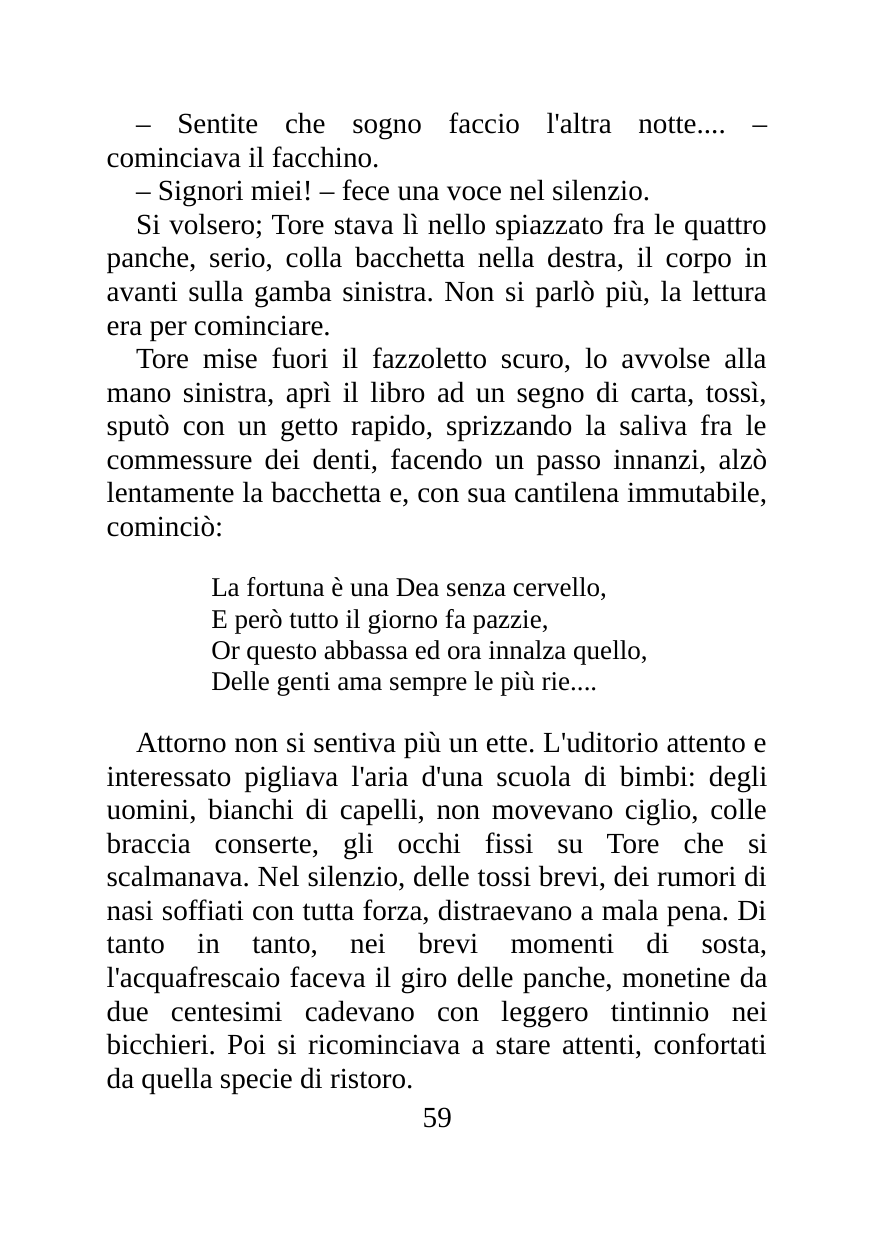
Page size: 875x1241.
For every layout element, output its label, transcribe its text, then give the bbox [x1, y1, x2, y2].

text Delle genti ama sempre le più rie.... [181, 665, 768, 696]
text Or questo abbassa ed ora innalza quello, [181, 634, 768, 665]
text E però tutto il giorno fa pazzie, [181, 603, 768, 634]
text ‒ Sentite che sogno faccio l'altra notte.... ‒ cominciava il facchino. [106, 106, 768, 173]
text Si volsero; Tore stava lì nello spiazzato fra le quattro panche, serio, colla bacchetta nella destra, il corpo in avanti sulla gamba sinistra. Non si parlò più, la lettura era per cominciare. [106, 207, 768, 341]
text Attorno non si sentiva più un ette. L'uditorio attento e interessato pigliava l'aria d'una scuola di bimbi: degli uomini, bianchi di capelli, non movevano ciglio, colle braccia conserte, gli occhi fissi su Tore che si scalmanava. Nel silenzio, delle tossi brevi, dei rumori di nasi soffiati con tutta forza, distraevano a mala pena. Di tanto in tanto, nei brevi momenti di sosta, l'acquafrescaio faceva il giro delle panche, monetine da due centesimi cadevano con leggero tintinnio nei bicchieri. Poi si ricominciava a stare attenti, confortati da quella specie di ristoro. [106, 725, 768, 1094]
text La fortuna è una Dea senza cervello, [181, 572, 768, 603]
text ‒ Signori miei! ‒ fece una voce nel silenzio. [106, 173, 768, 207]
text Tore mise fuori il fazzoletto scuro, lo avvolse alla mano sinistra, aprì il libro ad un segno di carta, tossì, sputò con un getto rapido, sprizzando la saliva fra le commessure dei denti, facendo un passo innanzi, alzò lentamente la bacchetta e, con sua cantilena immutabile, cominciò: [106, 341, 768, 542]
